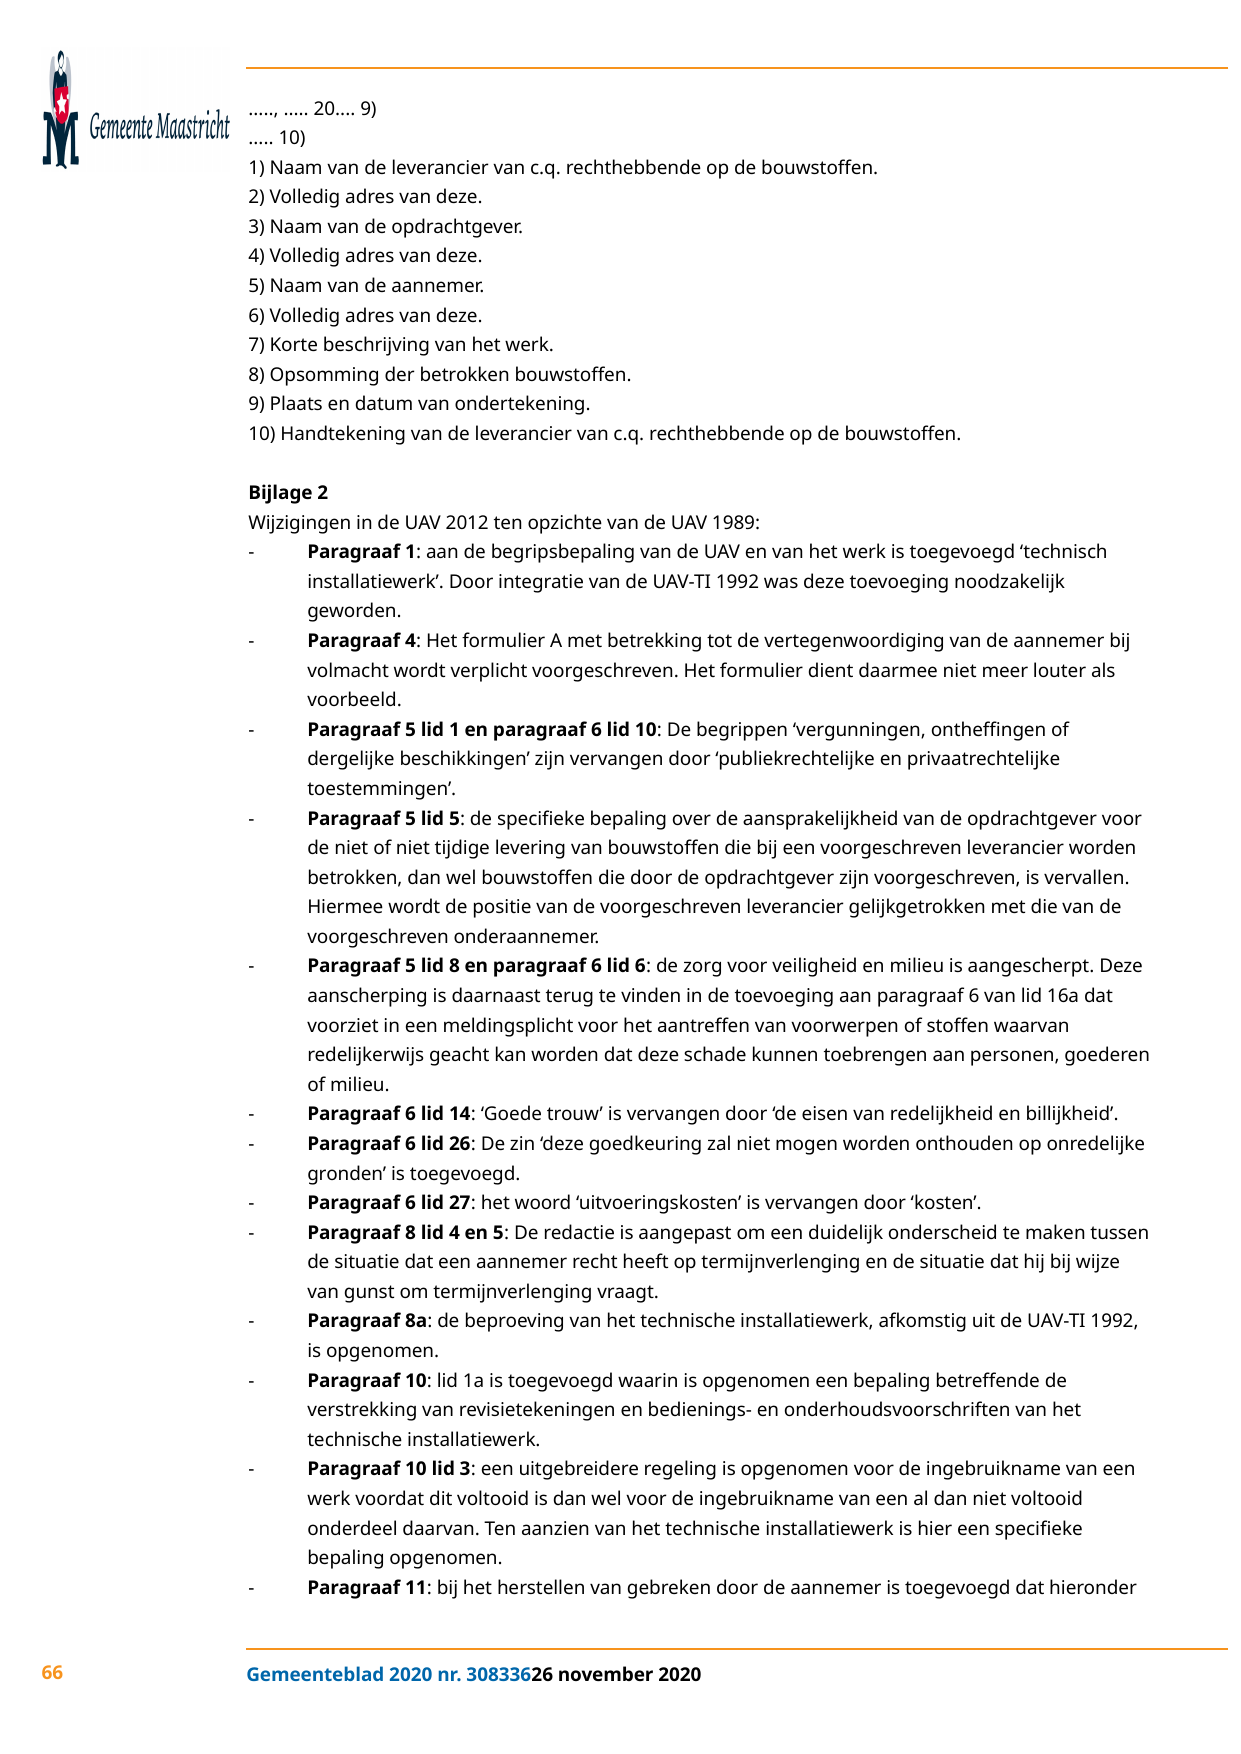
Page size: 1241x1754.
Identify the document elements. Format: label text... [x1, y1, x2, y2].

text 1) Naam van de leverancier van c.q. rechthebbende op de bouwstoffen. [248, 154, 1152, 180]
text 2) Volledig adres van deze. [248, 183, 1152, 209]
list Paragraaf 11: bij het herstellen van gebreken door de aannemer is toegevoegd dat hieronder [248, 1574, 1152, 1600]
text 6) Volledig adres van deze. [248, 302, 1152, 328]
text 7) Korte beschrijving van het werk. [248, 331, 1152, 357]
text 4) Volledig adres van deze. [248, 243, 1152, 268]
text 3) Naam van de opdrachtgever. [248, 213, 1152, 239]
list Paragraaf 6 lid 26: De zin ‘deze goedkeuring zal niet mogen worden onthouden op onredelijke gronden’ is toegevoegd. [248, 1130, 1152, 1186]
list Paragraaf 6 lid 14: ‘Goede trouw’ is vervangen door ‘de eisen van redelijkheid en billijkheid’. [248, 1101, 1152, 1126]
text 5) Naam van de aannemer. [248, 272, 1152, 298]
text 9) Plaats en datum van ondertekening. [248, 391, 1152, 416]
list Paragraaf 8 lid 4 en 5: De redactie is aangepast om een duidelijk onderscheid te maken tussen de situatie dat een aannemer recht heeft op termijnverlenging en de situatie dat hij bij wijze van gunst om termijnverlenging vraagt. [248, 1219, 1152, 1304]
text Wijzigingen in de UAV 2012 ten opzichte van de UAV 1989: [248, 509, 1152, 535]
list Paragraaf 10 lid 3: een uitgebreidere regeling is opgenomen voor de ingebruikname van een werk voordat dit voltooid is dan wel voor de ingebruikname van een al dan niet voltooid onderdeel daarvan. Ten aanzien van het technische installatiewerk is hier een specifieke bepaling opgenomen. [248, 1456, 1152, 1570]
list Paragraaf 5 lid 5: de specifieke bepaling over de aansprakelijkheid van de opdrachtgever voor de niet of niet tijdige levering van bouwstoffen die bij een voorgeschreven leverancier worden betrokken, dan wel bouwstoffen die door de opdrachtgever zijn voorgeschreven, is vervallen. Hiermee wordt de positie van de voorgeschreven leverancier gelijkgetrokken met die van de voorgeschreven onderaannemer. [248, 805, 1152, 949]
list Paragraaf 10: lid 1a is toegevoegd waarin is opgenomen een bepaling betreffende de verstrekking van revisietekeningen en bedienings- en onderhoudsvoorschriften van het technische installatiewerk. [248, 1367, 1152, 1452]
text ..... 10) [248, 124, 1152, 150]
picture [41, 47, 231, 172]
text 10) Handtekening van de leverancier van c.q. rechthebbende op de bouwstoffen. [248, 420, 1152, 446]
text ....., ..... 20.... 9) [248, 95, 1152, 121]
list Paragraaf 6 lid 27: het woord ‘uitvoeringskosten’ is vervangen door ‘kosten’. [248, 1189, 1152, 1215]
list Paragraaf 5 lid 1 en paragraaf 6 lid 10: De begrippen ‘vergunningen, ontheffingen of dergelijke beschikkingen’ zijn vervangen door ‘publiekrechtelijke en privaatrechtelijke toestemmingen’. [248, 716, 1152, 801]
text 8) Opsomming der betrokken bouwstoffen. [248, 361, 1152, 387]
list Paragraaf 5 lid 8 en paragraaf 6 lid 6: de zorg voor veiligheid en milieu is aangescherpt. Deze aanscherping is daarnaast terug te vinden in de toevoeging aan paragraaf 6 van lid 16a dat voorziet in een meldingsplicht voor het aantreffen van voorwerpen of stoffen waarvan redelijkerwijs geacht kan worden dat deze schade kunnen toebrengen aan personen, goederen of milieu. [248, 953, 1152, 1097]
list Paragraaf 1: aan de begripsbepaling van de UAV en van het werk is toegevoegd ‘technisch installatiewerk’. Door integratie van de UAV-TI 1992 was deze toevoeging noodzakelijk geworden. [248, 538, 1152, 623]
list Paragraaf 4: Het formulier A met betrekking tot de vertegenwoordiging van de aannemer bij volmacht wordt verplicht voorgeschreven. Het formulier dient daarmee niet meer louter als voorbeeld. [248, 627, 1152, 712]
list Paragraaf 8a: de beproeving van het technische installatiewerk, afkomstig uit de UAV-TI 1992, is opgenomen. [248, 1308, 1152, 1363]
text Bijlage 2 [248, 479, 1152, 505]
